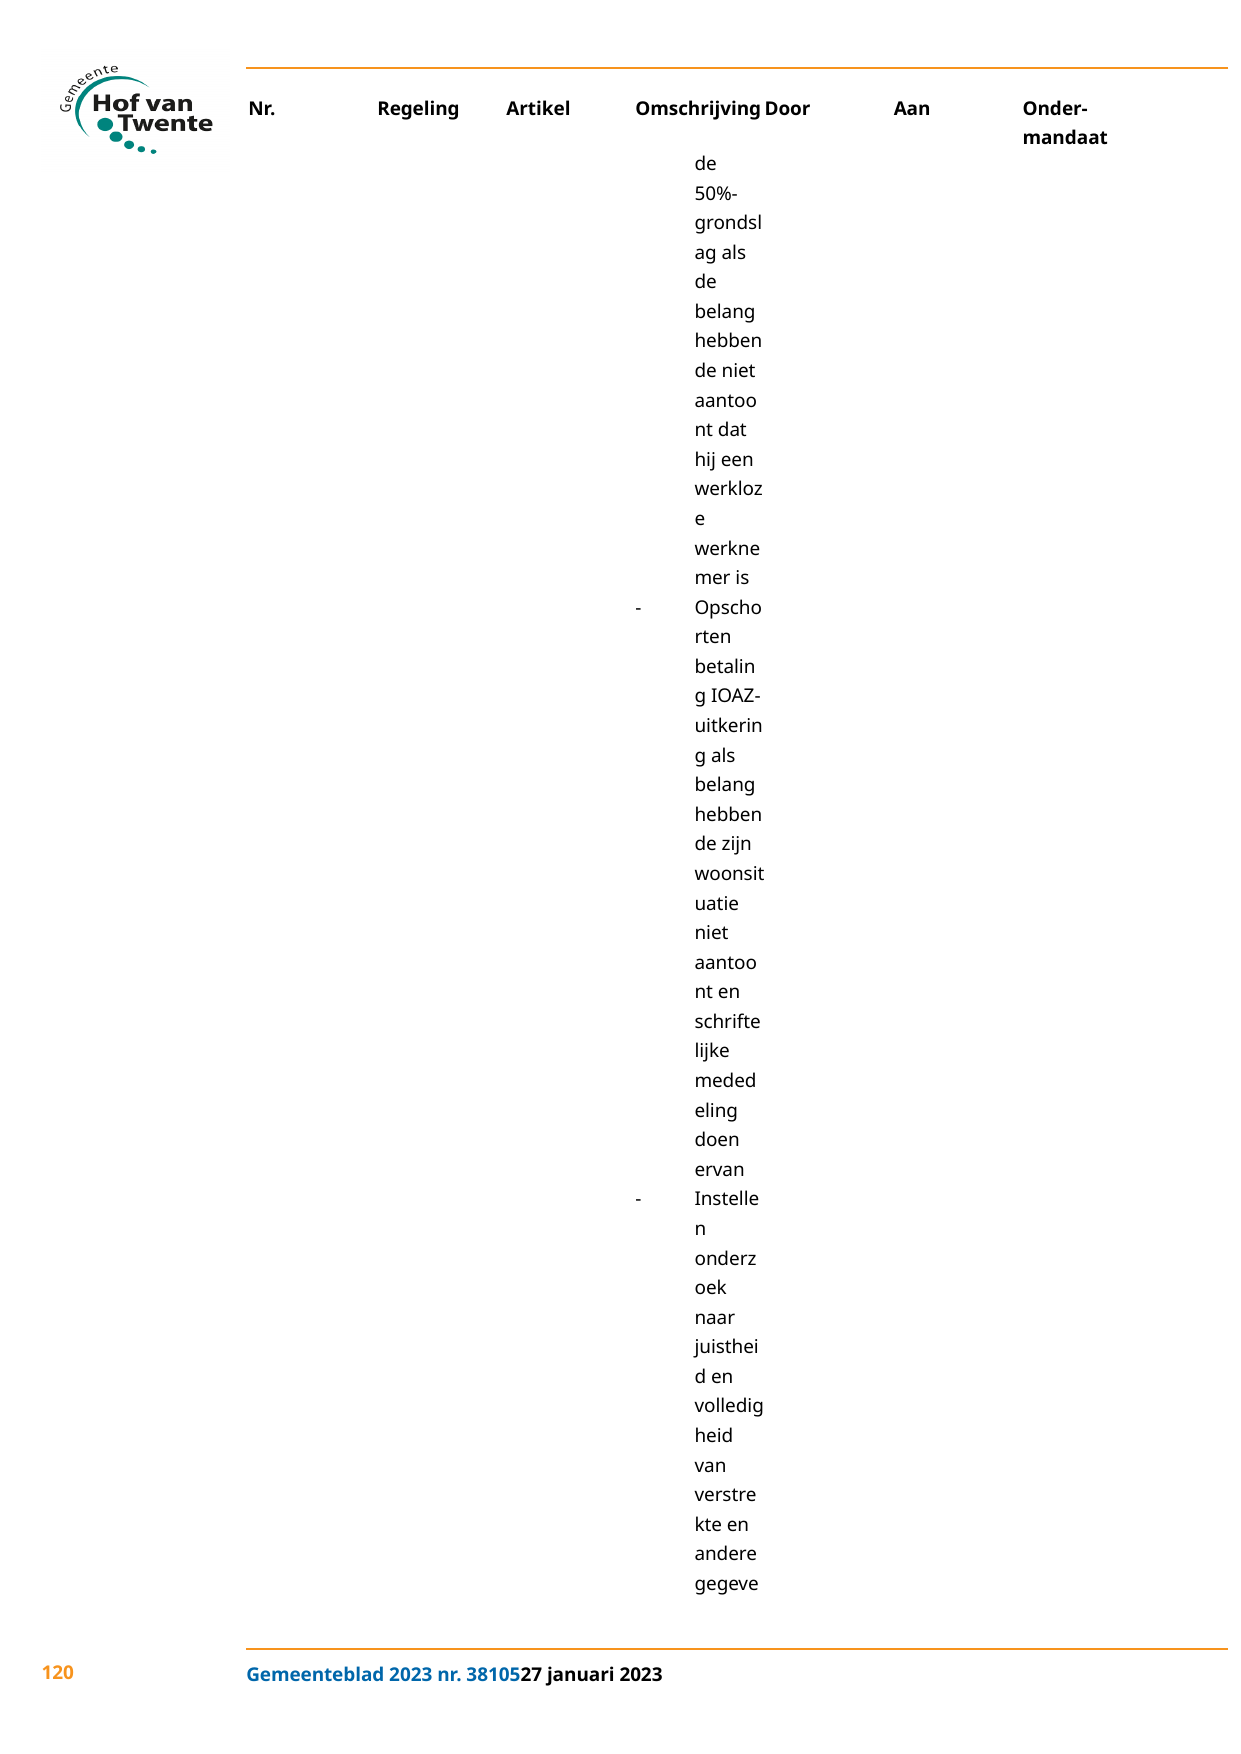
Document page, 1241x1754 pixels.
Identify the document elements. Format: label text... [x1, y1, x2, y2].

picture [41, 47, 231, 172]
table_cell [377, 150, 506, 1596]
table_cell de 50%-grondslag als de belanghebbende niet aantoont dat hij een werkloze werknemer is Opschorten betaling IOAZ-uitkering als belanghebbende zijn woonsituatie niet aantoont en schriftelijke mededeling doen ervan Instellen onderzoek naar juistheid en volledigheid van verstrekte en andere gegeve [635, 150, 764, 1596]
table_cell [248, 150, 377, 1596]
table_header Nr. [248, 95, 377, 150]
table_header Onder-mandaat [1023, 95, 1152, 150]
table_header Regeling [377, 95, 506, 150]
table_header Artikel [506, 95, 635, 150]
table_header Aan [894, 95, 1022, 150]
table_cell [506, 150, 635, 1596]
table_header Omschrijving [635, 95, 764, 150]
table_cell [1023, 150, 1152, 1596]
table_cell [764, 150, 893, 1596]
table_header Door [764, 95, 893, 150]
table_cell [894, 150, 1022, 1596]
